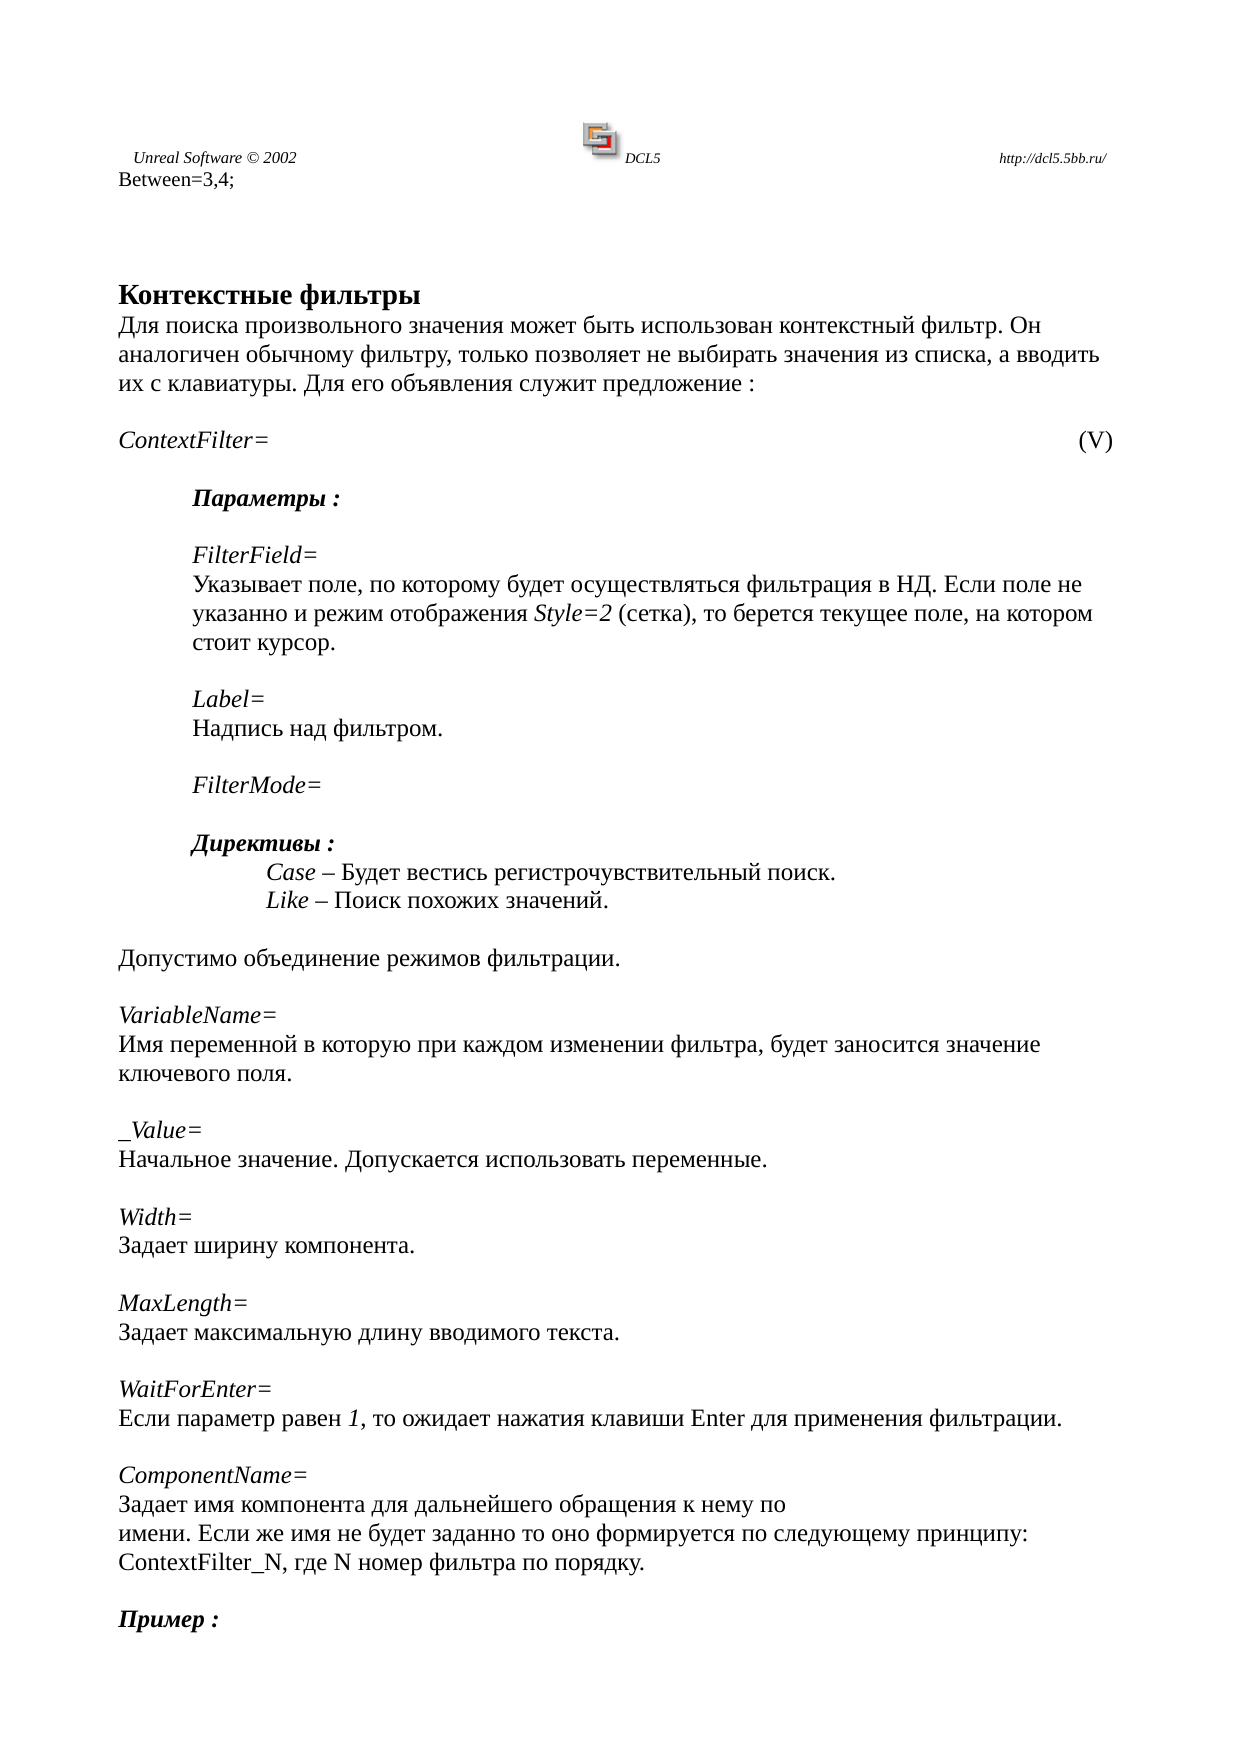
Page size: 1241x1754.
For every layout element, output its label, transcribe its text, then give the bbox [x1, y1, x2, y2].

text Контекстные фильтры [118, 277, 1122, 311]
text Like – Поиск похожих значений. [118, 886, 1122, 914]
text _Value= [118, 1116, 1122, 1144]
text Width= [118, 1202, 1122, 1231]
text MaxLength= [118, 1288, 1122, 1317]
text VariableName= [118, 1001, 1122, 1029]
text FilterMode= [118, 771, 1122, 799]
text FilterField= [118, 541, 1122, 569]
text Указывает поле, по которому будет осуществляться фильтрация в НД. Если поле не указанно и режим отображения Style=2 (сетка), то берется текущее поле, на котором стоит курсор. [118, 569, 1122, 656]
text имени. Если же имя не будет заданно то оно формируется по следующему принципу: ContextFilter_N, где N номер фильтра по порядку. [118, 1518, 1122, 1576]
text Label= [118, 684, 1122, 713]
text ContextFilter= (V) [118, 426, 1122, 454]
text Для поиска произвольного значения может быть использован контекстный фильтр. Он аналогичен обычному фильтру, только позволяет не выбирать значения из списка, а вводить их с клавиатуры. Для его объявления служит предложение : [118, 311, 1122, 397]
text Директивы : [118, 828, 1122, 857]
text ComponentName= [118, 1461, 1122, 1489]
picture [579, 118, 625, 164]
text Between=3,4; [118, 167, 1122, 191]
text Case – Будет вестись регистрочувствительный поиск. [118, 857, 1122, 886]
text Пример : [118, 1604, 1122, 1633]
text WaitForEnter= [118, 1374, 1122, 1403]
text Допустимо объединение режимов фильтрации. [118, 943, 1122, 972]
text Начальное значение. Допускается использовать переменные. [118, 1144, 1122, 1173]
text Задает имя компонента для дальнейшего обращения к нему по [118, 1489, 1122, 1518]
text Задает ширину компонента. [118, 1231, 1122, 1259]
text Задает максимальную длину вводимого текста. [118, 1317, 1122, 1346]
text Имя переменной в которую при каждом изменении фильтра, будет заносится значение ключевого поля. [118, 1029, 1122, 1087]
text Надпись над фильтром. [118, 713, 1122, 742]
text Параметры : [118, 483, 1122, 512]
text Если параметр равен 1, то ожидает нажатия клавиши Enter для применения фильтрации. [118, 1403, 1122, 1432]
